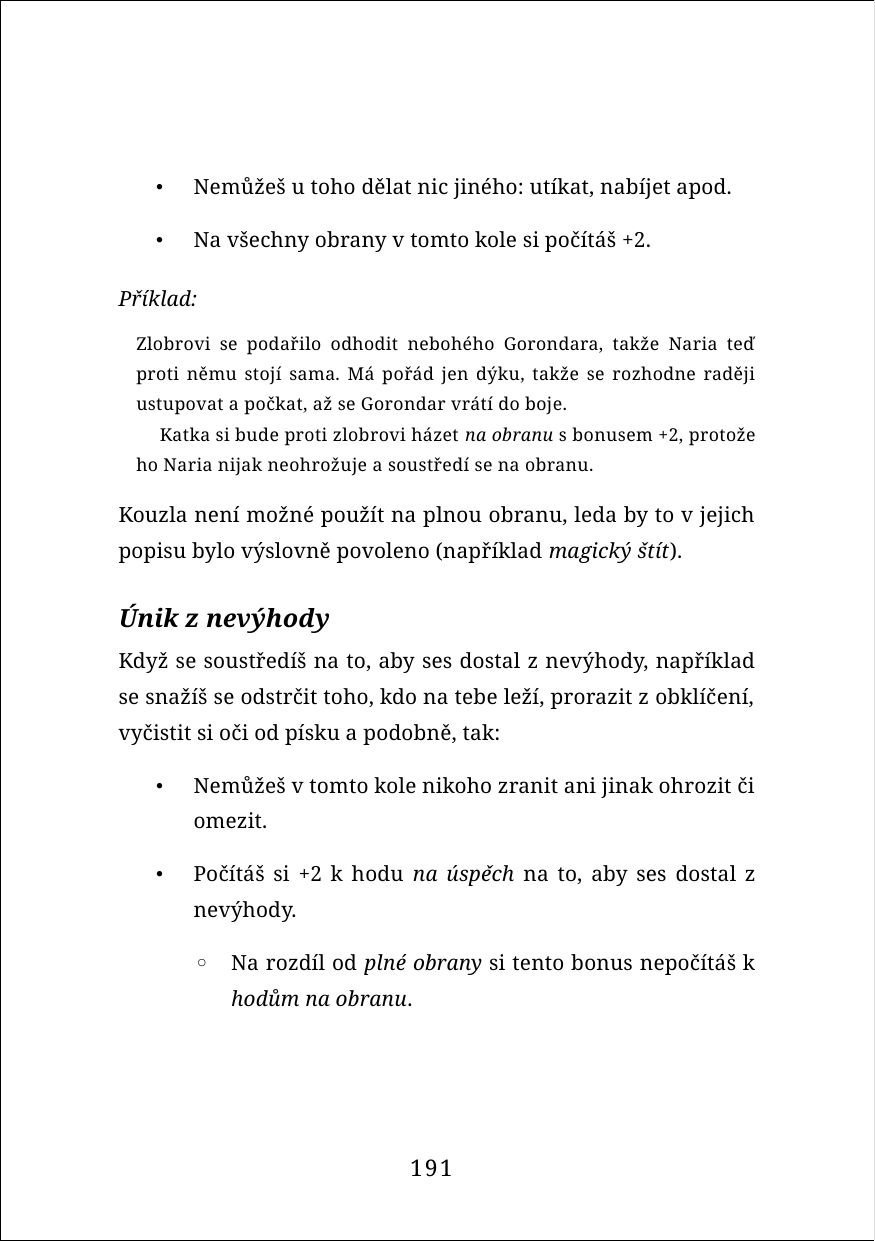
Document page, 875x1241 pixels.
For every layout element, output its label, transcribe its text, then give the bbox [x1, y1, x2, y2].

list Nemůžeš v tomto kole nikoho zranit ani jinak ohrozit či omezit. [156, 771, 756, 835]
list Na rozdíl od plné obrany si tento bonus nepočítáš k hodům na obranu. [193, 948, 756, 1012]
text Když se soustředíš na to, aby ses dostal z nevýhody, například se snažíš se odstrčit toho, kdo na tebe leží, prorazit z obklíčení, vyčistit si oči od písku a podobně, tak: [118, 647, 756, 746]
list Na všechny obrany v tomto kole si počítáš +2. [156, 225, 756, 253]
list Počítáš si +2 k hodu na úspěch na to, aby ses dostal z nevýhody. [156, 859, 756, 923]
text Zlobrovi se podařilo odhodit nebohého Gorondara, takže Naria teď proti němu stojí sama. Má pořád jen dýku, takže se rozhodne raději ustupovat a počkat, až se Gorondar vrátí do boje. Katka si bude proti zlobrovi házet na obranu s bonusem +2, protože ho Naria nijak neohrožuje a soustředí se na obranu. [136, 331, 756, 476]
text Příklad: [118, 284, 756, 313]
text Kouzla není možné použít na plnou obranu, leda by to v jejich popisu bylo výslovně povoleno (například magický štít). [118, 500, 756, 564]
list Nemůžeš u toho dělat nic jiného: utíkat, nabíjet apod. [156, 172, 756, 200]
subtitle Únik z nevýhody [118, 601, 756, 635]
